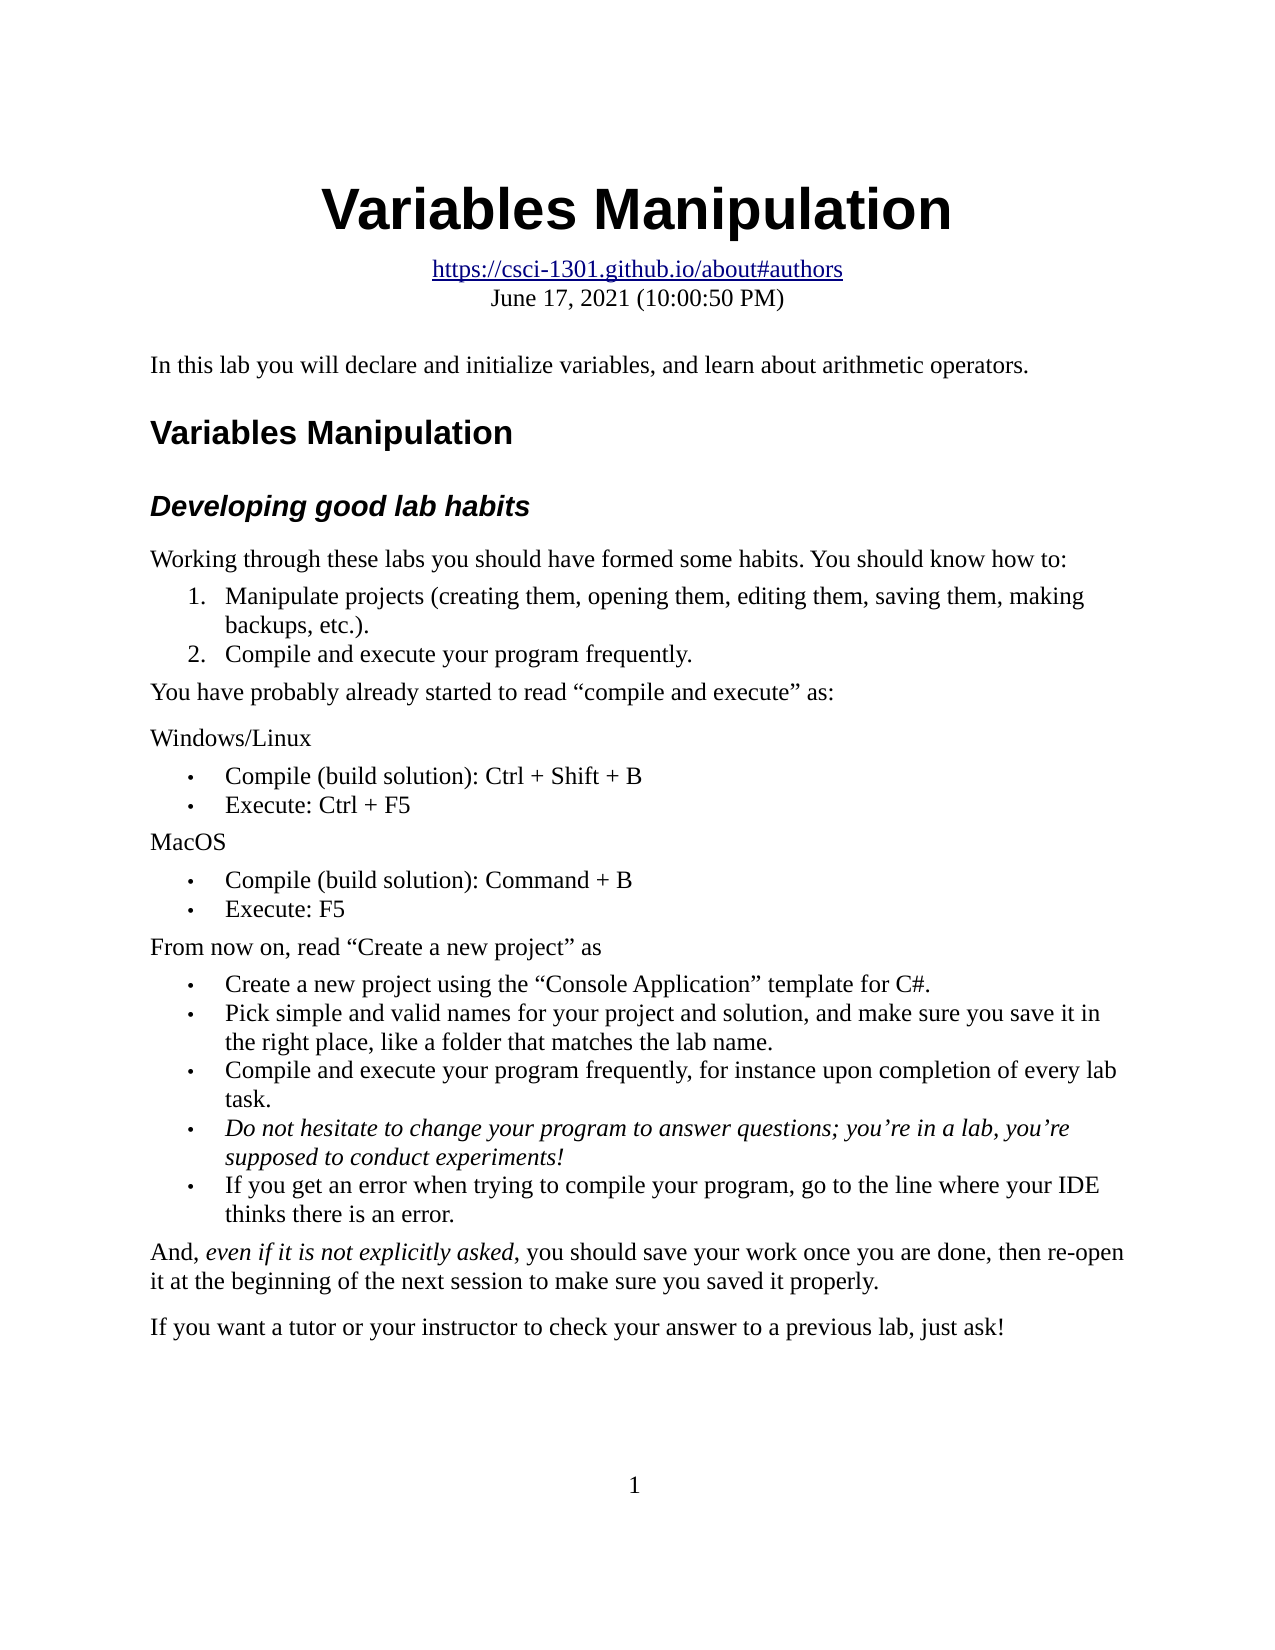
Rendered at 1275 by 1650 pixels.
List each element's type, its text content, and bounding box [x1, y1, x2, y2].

title Variables Manipulation [150, 175, 1125, 242]
list Compile (build solution): Ctrl + Shift + B [187, 761, 1125, 790]
text Working through these labs you should have formed some habits. You should know how to: [150, 544, 1125, 572]
text You have probably already started to read “compile and execute” as: [150, 677, 1125, 705]
text And, even if it is not explicitly asked, you should save your work once you are done, then re-open it at the beginning of the next session to make sure you saved it properly. [150, 1237, 1125, 1294]
text MacOS [150, 827, 1125, 856]
list Execute: Ctrl + F5 [187, 790, 1125, 818]
list Execute: F5 [187, 894, 1125, 923]
list If you get an error when trying to compile your program, go to the line where your IDE thinks there is an error. [187, 1171, 1125, 1228]
list Pick simple and valid names for your project and solution, and make sure you save it in the right place, like a folder that matches the lab name. [187, 998, 1125, 1056]
list Compile and execute your program frequently. [187, 639, 1125, 668]
text https://csci-1301.github.io/about#authors [150, 254, 1125, 283]
list Compile and execute your program frequently, for instance upon completion of every lab task. [187, 1056, 1125, 1113]
list Manipulate projects (creating them, opening them, editing them, saving them, making backups, etc.). [187, 581, 1125, 639]
text June 17, 2021 (10:00:50 PM) [150, 283, 1125, 312]
text In this lab you will declare and initialize variables, and learn about arithmetic operators. [150, 350, 1125, 378]
subtitle Variables Manipulation [150, 412, 1125, 451]
text If you want a tutor or your instructor to check your answer to a previous lab, just ask! [150, 1312, 1125, 1341]
list Compile (build solution): Command + B [187, 865, 1125, 894]
text From now on, read “Create a new project” as [150, 932, 1125, 960]
list Do not hesitate to change your program to answer questions; you’re in a lab, you’re supposed to conduct experiments! [187, 1113, 1125, 1171]
text Windows/Linux [150, 723, 1125, 752]
list Create a new project using the “Console Application” template for C#. [187, 969, 1125, 998]
subtitle Developing good lab habits [150, 489, 1125, 522]
